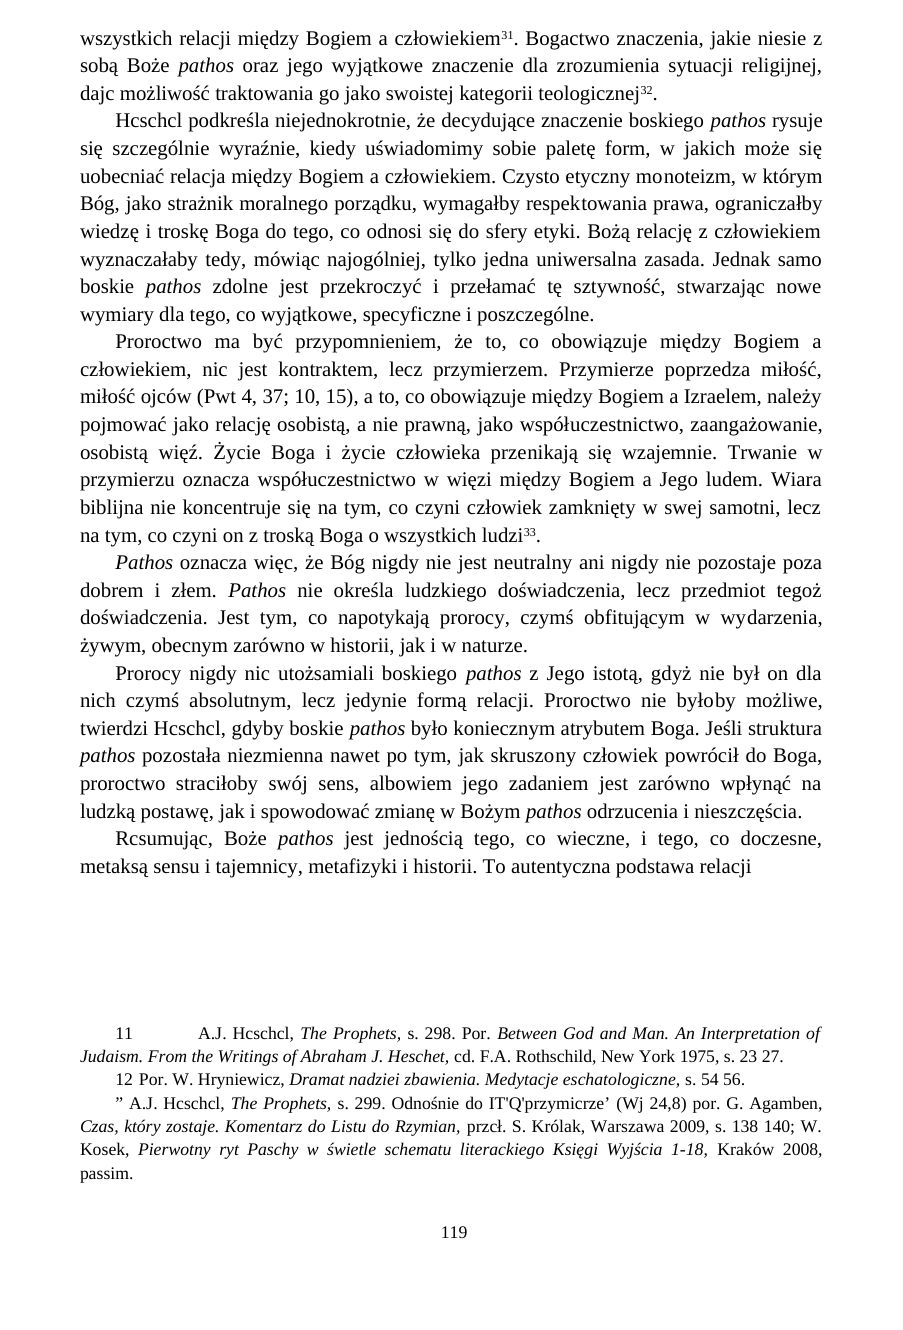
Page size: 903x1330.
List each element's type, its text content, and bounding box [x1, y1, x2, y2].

text Prorocy nigdy nic utożsamiali boskiego pathos z Jego istotą, gdyż nie był on dla nich czymś absolutnym, lecz jedynie formą relacji. Proroctwo nie było­by możliwe, twierdzi Hcschcl, gdyby boskie pathos było koniecznym atrybutem Boga. Jeśli struktura pathos pozostała niezmienna nawet po tym, jak skruszo­ny człowiek powrócił do Boga, proroctwo straciłoby swój sens, albowiem jego zadaniem jest zarówno wpłynąć na ludzką postawę, jak i spowodować zmianę w Bożym pathos odrzucenia i nieszczęścia. [80, 661, 823, 823]
text Rcsumując, Boże pathos jest jednością tego, co wieczne, i tego, co doczesne, metaksą sensu i tajemnicy, metafizyki i historii. To autentyczna podstawa relacji [80, 826, 823, 878]
text Proroctwo ma być przypomnieniem, że to, co obowiązuje między Bogiem a człowiekiem, nic jest kontraktem, lecz przymierzem. Przymierze poprzedza miłość, miłość ojców (Pwt 4, 37; 10, 15), a to, co obowiązuje między Bogiem a Izraelem, należy pojmować jako relację osobistą, a nie prawną, jako współ­uczestnictwo, zaangażowanie, osobistą więź. Życie Boga i życie człowieka prze­nikają się wzajemnie. Trwanie w przymierzu oznacza współuczestnictwo w więzi między Bogiem a Jego ludem. Wiara biblijna nie koncentruje się na tym, co czyni człowiek zamknięty w swej samotni, lecz na tym, co czyni on z troską Boga o wszystkich ludzi33. [80, 329, 823, 547]
text Hcschcl podkreśla niejednokrotnie, że decydujące znaczenie boskiego pathos rysuje się szczególnie wyraźnie, kiedy uświadomimy sobie paletę form, w jakich może się uobecniać relacja między Bogiem a człowiekiem. Czysto etyczny mo­noteizm, w którym Bóg, jako strażnik moralnego porządku, wymagałby respek­towania prawa, ograniczałby wiedzę i troskę Boga do tego, co odnosi się do sfery etyki. Bożą relację z człowiekiem wyznaczałaby tedy, mówiąc najogólniej, tylko jedna uniwersalna zasada. Jednak samo boskie pathos zdolne jest przekroczyć i przełamać tę sztywność, stwarzając nowe wymiary dla tego, co wyjątkowe, specyficzne i poszczególne. [80, 108, 823, 326]
text wszystkich relacji między Bogiem a człowiekiem31. Bogactwo znaczenia, jakie niesie z sobą Boże pathos oraz jego wyjątkowe znaczenie dla zrozumienia sytuacji religijnej, dajc możliwość traktowania go jako swoistej kategorii teologicznej32. [80, 26, 823, 105]
text Pathos oznacza więc, że Bóg nigdy nie jest neutralny ani nigdy nie pozostaje poza dobrem i złem. Pathos nie określa ludzkiego doświadczenia, lecz przedmiot tegoż doświadczenia. Jest tym, co napotykają prorocy, czymś obfitującym w wy­darzenia, żywym, obecnym zarówno w historii, jak i w naturze. [80, 550, 823, 657]
list A.J. Hcschcl, The Prophets, s. 298. Por. Between God and Man. An Interpretation of Judaism. From the Writings of Abraham J. Heschet, cd. F.A. Rothschild, New York 1975, s. 23 27. [80, 1023, 823, 1066]
text ” A.J. Hcschcl, The Prophets, s. 299. Odnośnie do IT'Q'przymicrze’ (Wj 24,8) por. G. Agamben, Czas, który zostaje. Komentarz do Listu do Rzymian, przcł. S. Królak, Warszawa 2009, s. 138 140; W. Kosek, Pierwotny ryt Paschy w świetle schematu literackiego Księgi Wyjścia 1-18, Kraków 2008, passim. [80, 1093, 823, 1183]
list Por. W. Hryniewicz, Dramat nadziei zbawienia. Medytacje eschatologiczne, s. 54 56. [80, 1069, 823, 1089]
text 119 [441, 1222, 471, 1242]
